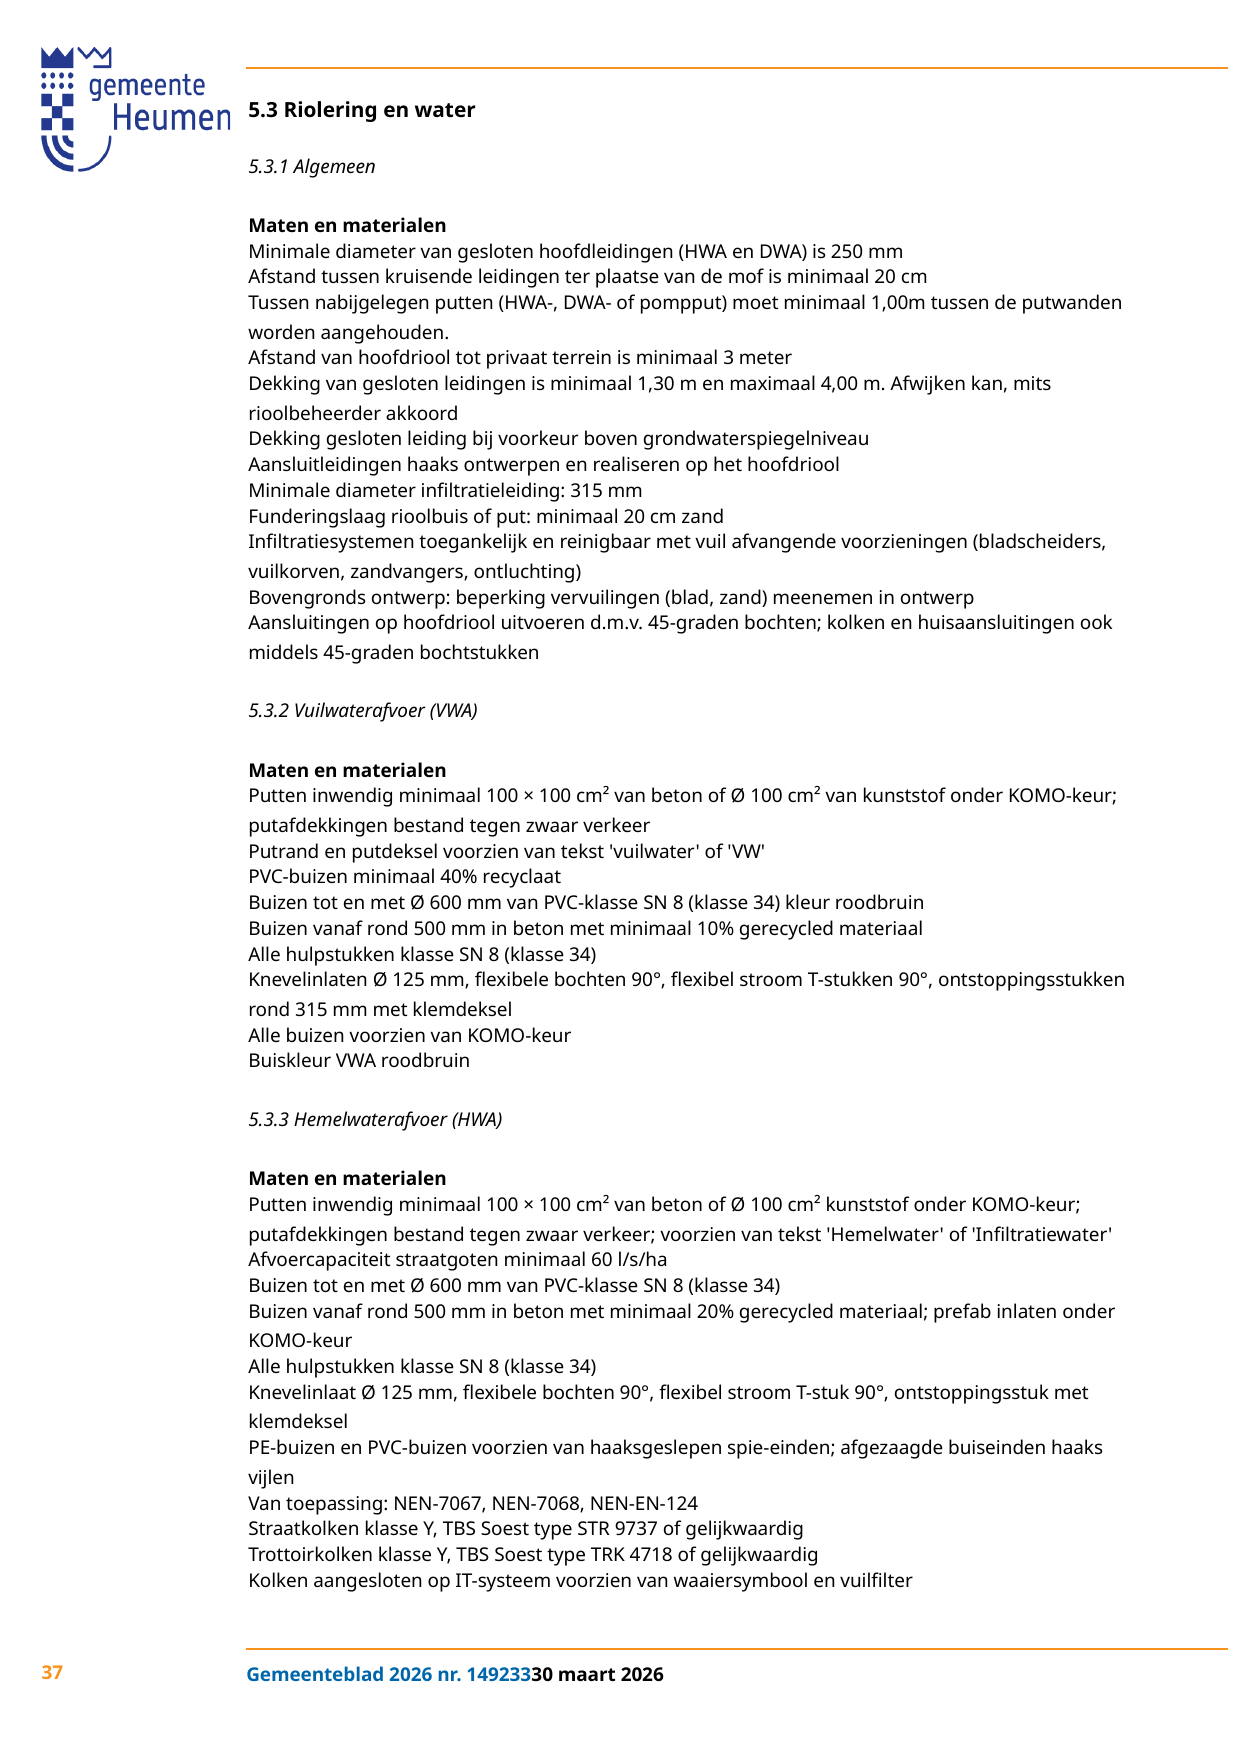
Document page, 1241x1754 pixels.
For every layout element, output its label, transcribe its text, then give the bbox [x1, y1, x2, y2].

text 5.3 Riolering en water [248, 95, 1152, 123]
table_cell Tussen nabijgelegen putten (HWA-, DWA- of pompput) moet minimaal 1,00m tussen de putwanden worden aangehouden. [248, 289, 1152, 344]
table_cell Dekking van gesloten leidingen is minimaal 1,30 m en maximaal 4,00 m. Afwijken kan, mits rioolbeheerder akkoord [248, 370, 1152, 426]
table_cell Putten inwendig minimaal 100 × 100 cm² van beton of Ø 100 cm² van kunststof onder KOMO-keur; putafdekkingen bestand tegen zwaar verkeer [248, 783, 1152, 838]
table_cell Buizen tot en met Ø 600 mm van PVC-klasse SN 8 (klasse 34) [248, 1272, 1152, 1298]
text 5.3.3 Hemelwaterafvoer (HWA) [248, 1106, 1152, 1132]
text 5.3.2 Vuilwaterafvoer (VWA) [248, 698, 1152, 723]
table_cell Minimale diameter van gesloten hoofdleidingen (HWA en DWA) is 250 mm [248, 238, 1152, 263]
table_cell Afvoercapaciteit straatgoten minimaal 60 l/s/ha [248, 1247, 1152, 1272]
table_cell Trottoirkolken klasse Y, TBS Soest type TRK 4718 of gelijkwaardig [248, 1541, 1152, 1567]
table_cell Alle hulpstukken klasse SN 8 (klasse 34) [248, 1353, 1152, 1379]
table_cell Kolken aangesloten op IT-systeem voorzien van waaiersymbool en vuilfilter [248, 1567, 1152, 1593]
table_cell Dekking gesloten leiding bij voorkeur boven grondwaterspiegelniveau [248, 426, 1152, 451]
table_cell Knevelinlaten Ø 125 mm, flexibele bochten 90°, flexibel stroom T-stukken 90°, ontstoppingsstukken rond 315 mm met klemdeksel [248, 967, 1152, 1022]
table_cell Buizen tot en met Ø 600 mm van PVC-klasse SN 8 (klasse 34) kleur roodbruin [248, 890, 1152, 915]
table_cell PVC-buizen minimaal 40% recyclaat [248, 864, 1152, 889]
table_cell Buizen vanaf rond 500 mm in beton met minimaal 10% gerecycled materiaal [248, 915, 1152, 941]
table_cell Aansluitingen op hoofdriool uitvoeren d.m.v. 45-graden bochten; kolken en huisaansluitingen ook middels 45-graden bochtstukken [248, 610, 1152, 665]
table_header Maten en materialen [248, 757, 1152, 783]
table_cell Infiltratiesystemen toegankelijk en reinigbaar met vuil afvangende voorzieningen (bladscheiders, vuilkorven, zandvangers, ontluchting) [248, 529, 1152, 584]
table_cell Putrand en putdeksel voorzien van tekst 'vuilwater' of 'VW' [248, 838, 1152, 864]
text 5.3.1 Algemeen [248, 153, 1152, 178]
table_header Maten en materialen [248, 1166, 1152, 1191]
table_cell Putten inwendig minimaal 100 × 100 cm² van beton of Ø 100 cm² kunststof onder KOMO-keur; putafdekkingen bestand tegen zwaar verkeer; voorzien van tekst 'Hemelwater' of 'Infiltratiewater' [248, 1191, 1152, 1247]
table_cell Afstand tussen kruisende leidingen ter plaatse van de mof is minimaal 20 cm [248, 264, 1152, 289]
table_cell Alle buizen voorzien van KOMO-keur [248, 1022, 1152, 1048]
table_cell Straatkolken klasse Y, TBS Soest type STR 9737 of gelijkwaardig [248, 1515, 1152, 1541]
table_cell Minimale diameter infiltratieleiding: 315 mm [248, 477, 1152, 503]
table_cell Aansluitleidingen haaks ontwerpen en realiseren op het hoofdriool [248, 451, 1152, 477]
table_cell Buizen vanaf rond 500 mm in beton met minimaal 20% gerecycled materiaal; prefab inlaten onder KOMO-keur [248, 1298, 1152, 1353]
table_cell Alle hulpstukken klasse SN 8 (klasse 34) [248, 941, 1152, 967]
table_cell Afstand van hoofdriool tot privaat terrein is minimaal 3 meter [248, 345, 1152, 370]
table_cell PE-buizen en PVC-buizen voorzien van haaksgeslepen spie-einden; afgezaagde buiseinden haaks vijlen [248, 1434, 1152, 1490]
table_cell Bovengronds ontwerp: beperking vervuilingen (blad, zand) meenemen in ontwerp [248, 584, 1152, 609]
table_cell Knevelinlaat Ø 125 mm, flexibele bochten 90°, flexibel stroom T-stuk 90°, ontstoppingsstuk met klemdeksel [248, 1379, 1152, 1434]
table_header Maten en materialen [248, 212, 1152, 238]
table_cell Buiskleur VWA roodbruin [248, 1048, 1152, 1073]
table_cell Van toepassing: NEN-7067, NEN-7068, NEN-EN-124 [248, 1490, 1152, 1515]
table_cell Funderingslaag rioolbuis of put: minimaal 20 cm zand [248, 503, 1152, 528]
picture [41, 47, 231, 172]
